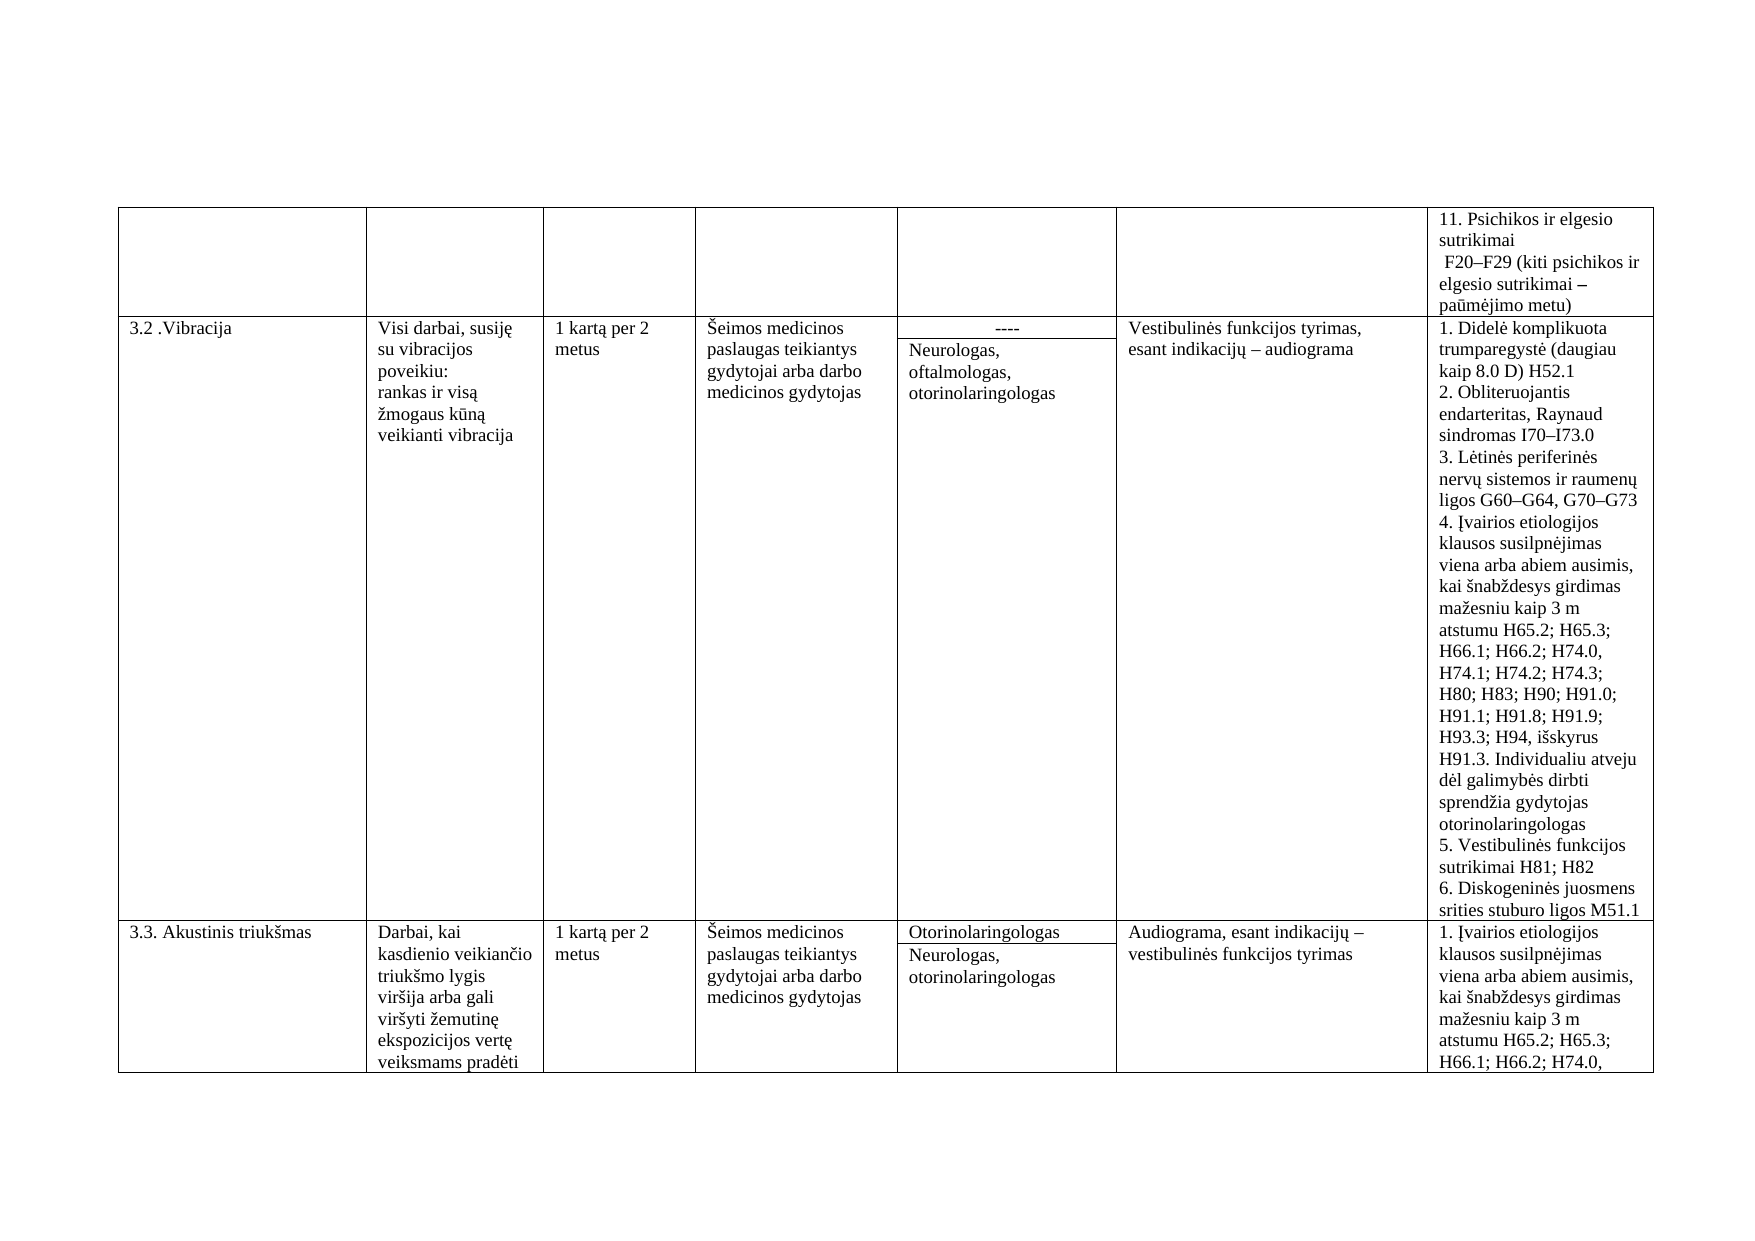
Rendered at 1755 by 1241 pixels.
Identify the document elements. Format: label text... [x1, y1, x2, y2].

table_cell Visi darbai, susiję su vibracijos poveikiu: rankas ir visą žmogaus kūną veikianti vibracija [367, 317, 543, 920]
table_cell Vestibulinės funkcijos tyrimas, esant indikacijų – audiograma [1117, 317, 1427, 920]
table_cell Neurologas, oftalmologas, otorinolaringologas [898, 339, 1116, 920]
table_cell Darbai, kai kasdienio veikiančio triukšmo lygis viršija arba gali viršyti žemutinę ekspozicijos vertę veiksmams pradėti [367, 921, 543, 1072]
table_cell 11. Psichikos ir elgesio sutrikimai F20–F29 (kiti psichikos ir elgesio sutrikimai – paūmėjimo metu) [1428, 208, 1653, 316]
table_cell 1 kartą per 2 metus [544, 317, 695, 920]
table_cell [898, 208, 1116, 316]
table_cell ---- [898, 317, 1116, 338]
table_cell Neurologas, otorinolaringologas [898, 944, 1116, 1072]
table_cell 1. Didelė komplikuota trumparegystė (daugiau kaip 8.0 D) H52.1 2. Obliteruojantis endarteritas, Raynaud sindromas I70–I73.0 3. Lėtinės periferinės nervų sistemos ir raumenų ligos G60–G64, G70–G73 4. Įvairios etiologijos klausos susilpnėjimas viena arba abiem ausimis, kai šnabždesys girdimas mažesniu kaip 3 m atstumu H65.2; H65.3; H66.1; H66.2; H74.0, H74.1; H74.2; H74.3; H80; H83; H90; H91.0; H91.1; H91.8; H91.9; H93.3; H94, išskyrus H91.3. Individualiu atveju dėl galimybės dirbti sprendžia gydytojas otorinolaringologas 5. Vestibulinės funkcijos sutrikimai H81; H82 6. Diskogeninės juosmens srities stuburo ligos M51.1 [1428, 317, 1653, 920]
table_cell [544, 208, 695, 316]
table_cell 1 kartą per 2 metus [544, 921, 695, 1072]
table_cell [696, 208, 897, 316]
table_cell 1. Įvairios etiologijos klausos susilpnėjimas viena arba abiem ausimis, kai šnabždesys girdimas mažesniu kaip 3 m atstumu H65.2; H65.3; H66.1; H66.2; H74.0, [1428, 921, 1653, 1072]
table_cell 3.3. Akustinis triukšmas [119, 921, 366, 1072]
table_cell Šeimos medicinos paslaugas teikiantys gydytojai arba darbo medicinos gydytojas [696, 317, 897, 920]
table_cell Otorinolaringologas [898, 921, 1116, 943]
table_cell [1117, 208, 1427, 316]
table_cell 3.2 .Vibracija [119, 317, 366, 920]
table_cell [119, 208, 366, 316]
table_cell [367, 208, 543, 316]
table_cell Šeimos medicinos paslaugas teikiantys gydytojai arba darbo medicinos gydytojas [696, 921, 897, 1072]
table_cell Audiograma, esant indikacijų – vestibulinės funkcijos tyrimas [1117, 921, 1427, 1072]
